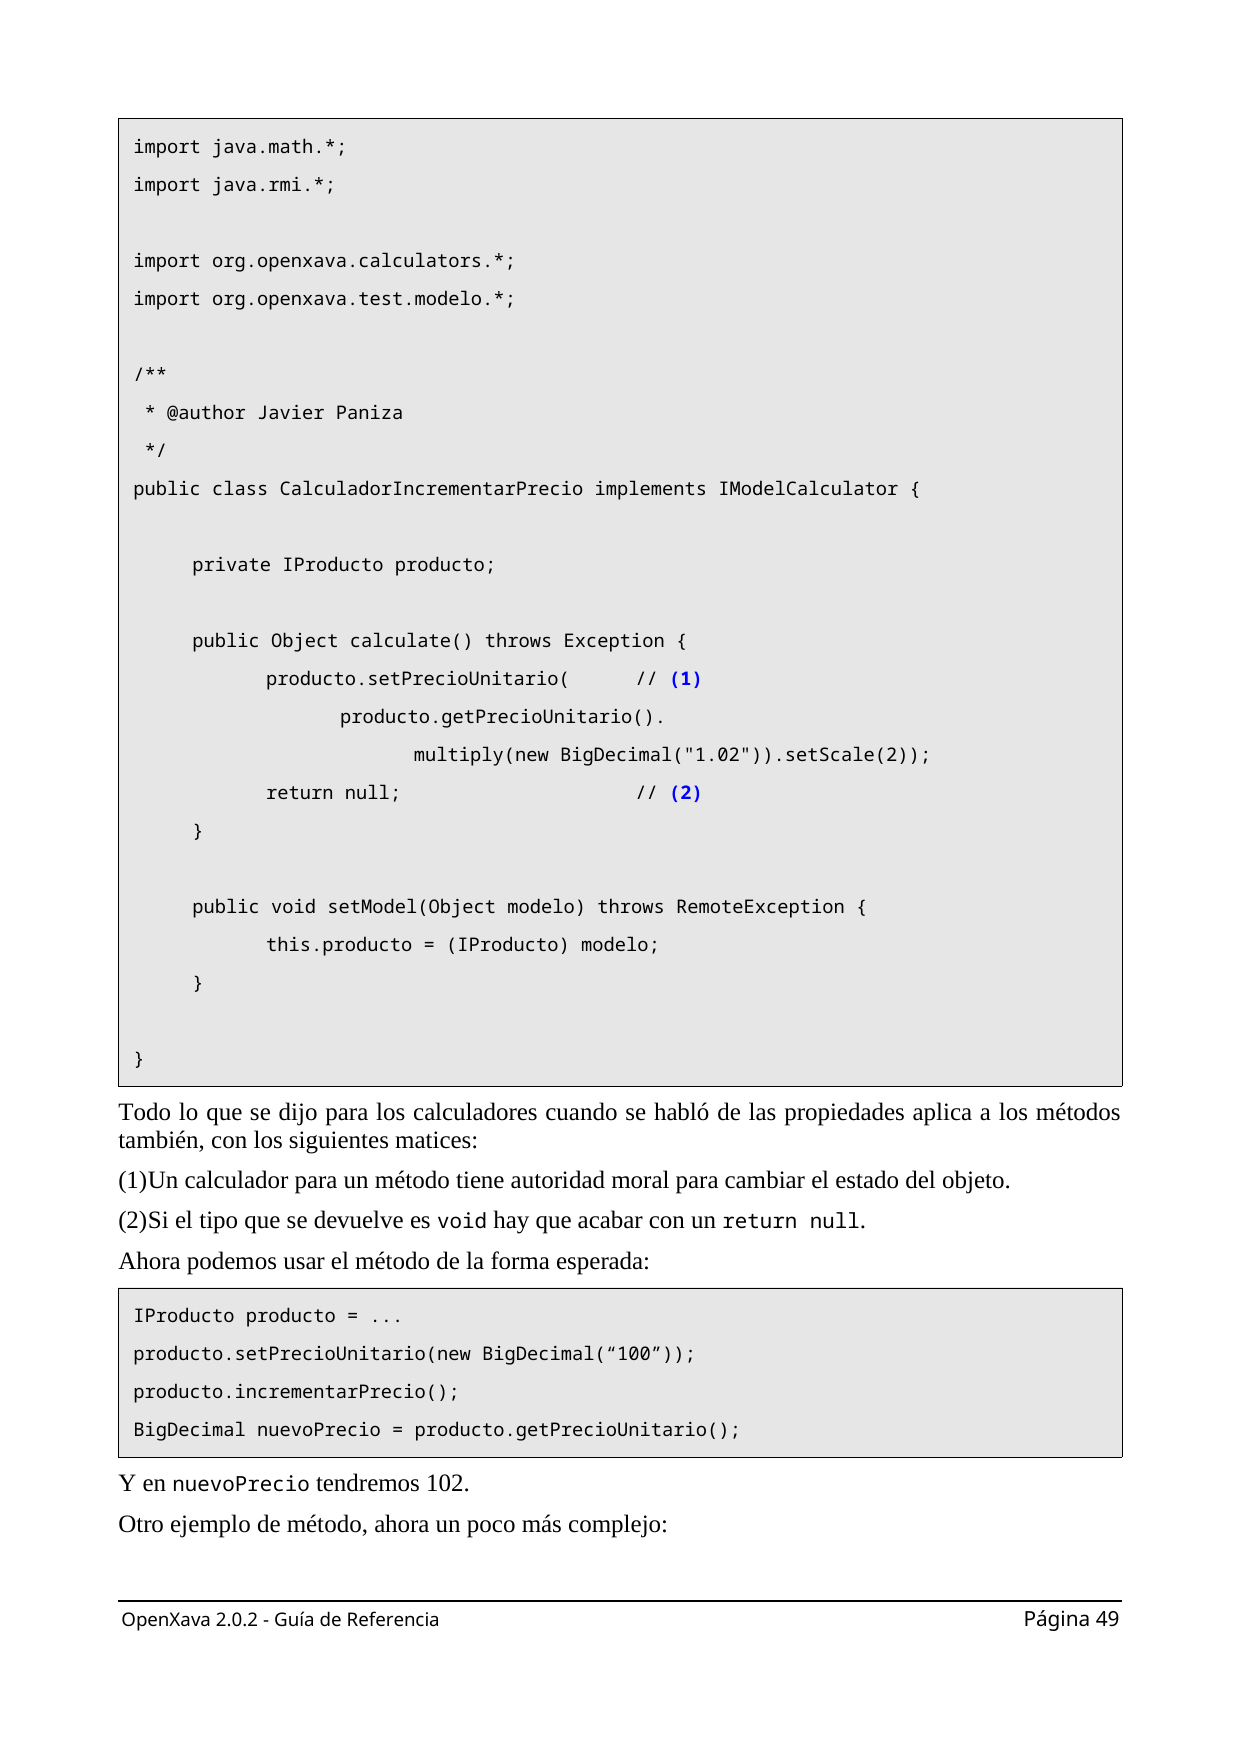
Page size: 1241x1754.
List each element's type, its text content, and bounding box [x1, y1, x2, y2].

text multiply(new BigDecimal("1.02")).setScale(2)); [119, 726, 1122, 764]
text Todo lo que se dijo para los calculadores cuando se habló de las propiedades aplica a los métodos también, con los siguientes matices: [118, 1098, 1122, 1154]
list Si el tipo que se devuelve es void hay que acabar con un return null. [118, 1207, 1122, 1235]
text */ [119, 422, 1122, 460]
text import java.rmi.*; [119, 156, 1122, 194]
text import org.openxava.calculators.*; [119, 232, 1122, 270]
text Otro ejemplo de método, ahora un poco más complejo: [118, 1510, 1122, 1538]
text producto.setPrecioUnitario( // (1) [119, 650, 1122, 688]
text } [119, 954, 1122, 993]
text this.producto = (IProducto) modelo; [119, 917, 1122, 954]
text IProducto producto = ... [119, 1289, 1122, 1326]
text /** [119, 346, 1122, 384]
text Ahora podemos usar el método de la forma esperada: [118, 1247, 1122, 1275]
text } [119, 1031, 1122, 1086]
text producto.setPrecioUnitario(new BigDecimal(“100”)); [119, 1326, 1122, 1363]
text * @author Javier Paniza [119, 384, 1122, 422]
text private IProducto producto; [119, 536, 1122, 574]
text public Object calculate() throws Exception { [119, 612, 1122, 650]
text public void setModel(Object modelo) throws RemoteException { [119, 878, 1122, 917]
text import java.math.*; [119, 119, 1122, 156]
text return null; // (2) [119, 764, 1122, 802]
text producto.incrementarPrecio(); [119, 1363, 1122, 1402]
list Un calculador para un método tiene autoridad moral para cambiar el estado del objeto. [118, 1166, 1122, 1194]
text producto.getPrecioUnitario(). [119, 688, 1122, 726]
text public class CalculadorIncrementarPrecio implements IModelCalculator { [119, 460, 1122, 498]
text BigDecimal nuevoPrecio = producto.getPrecioUnitario(); [119, 1402, 1122, 1457]
text Y en nuevoPrecio tendremos 102. [118, 1469, 1122, 1498]
text import org.openxava.test.modelo.*; [119, 270, 1122, 308]
text } [119, 802, 1122, 841]
